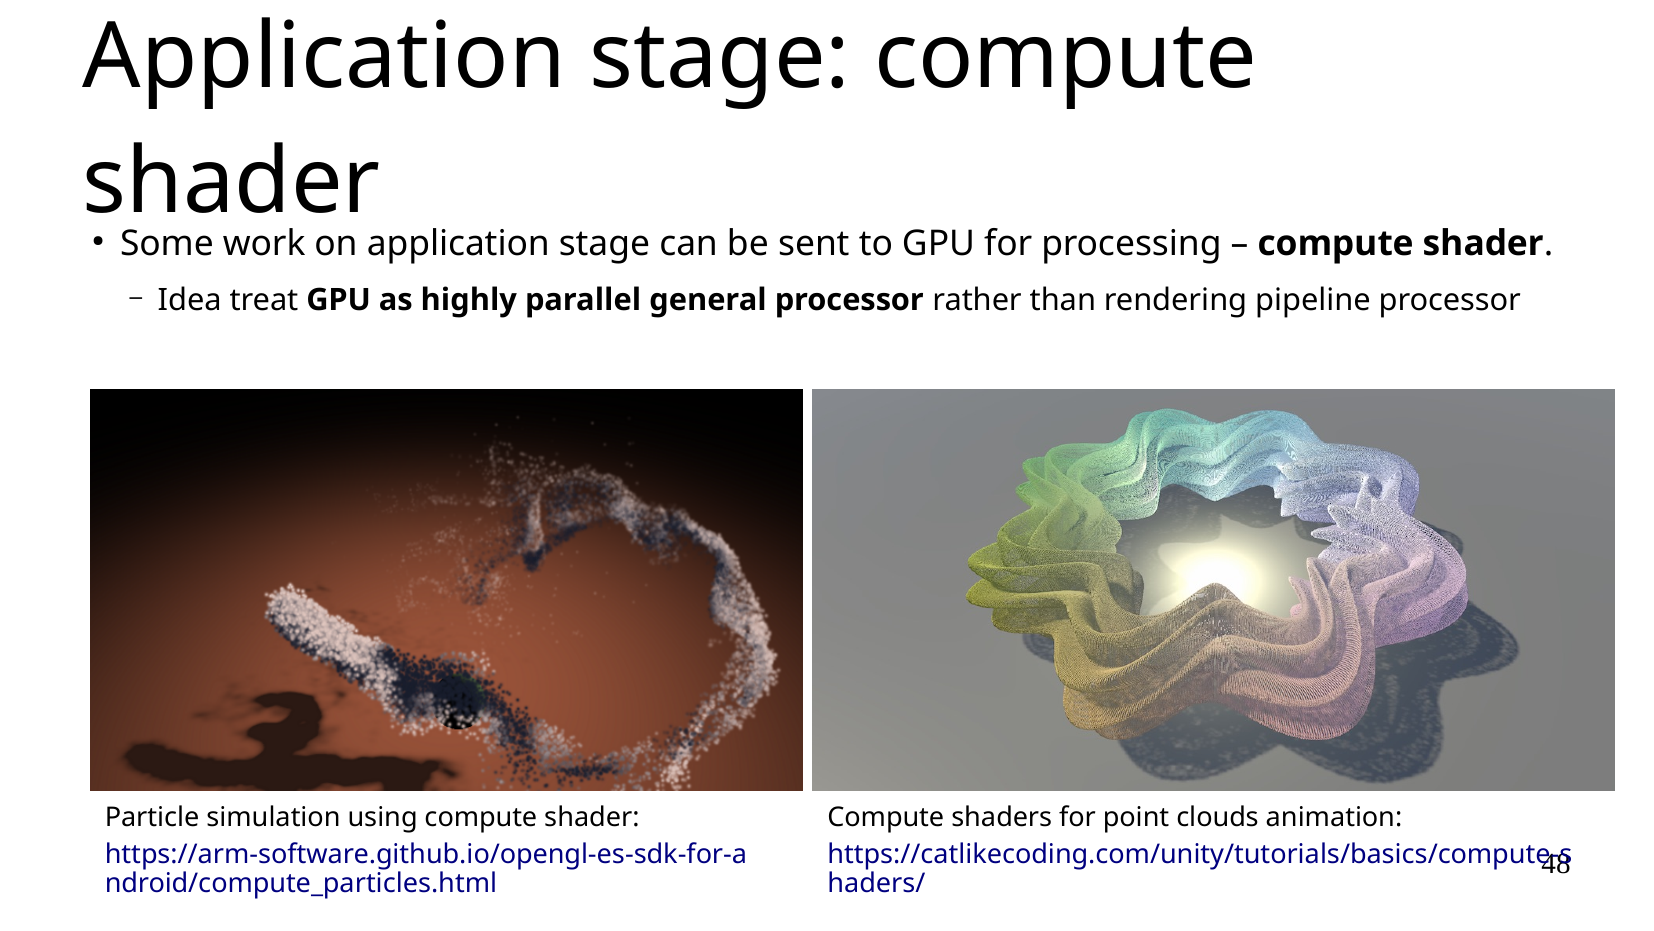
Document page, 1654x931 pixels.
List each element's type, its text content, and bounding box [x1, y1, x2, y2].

text_box Compute shaders for point clouds animation:https://catlikecoding.com/unity/tutorials/basics/compute-shaders/ [812, 790, 1591, 907]
title Application stage: compute shader [82, 37, 1571, 193]
picture [90, 389, 803, 791]
text_box Particle simulation using compute shader:https://arm-software.github.io/opengl-es-sdk-for-android/compute_particles.html [90, 790, 766, 873]
picture [812, 389, 1615, 791]
list Some work on application stage can be sent to GPU for processing – compute shader. Idea treat GPU as highly parallel general processor rather than rendering pipeline processor [82, 217, 1571, 346]
